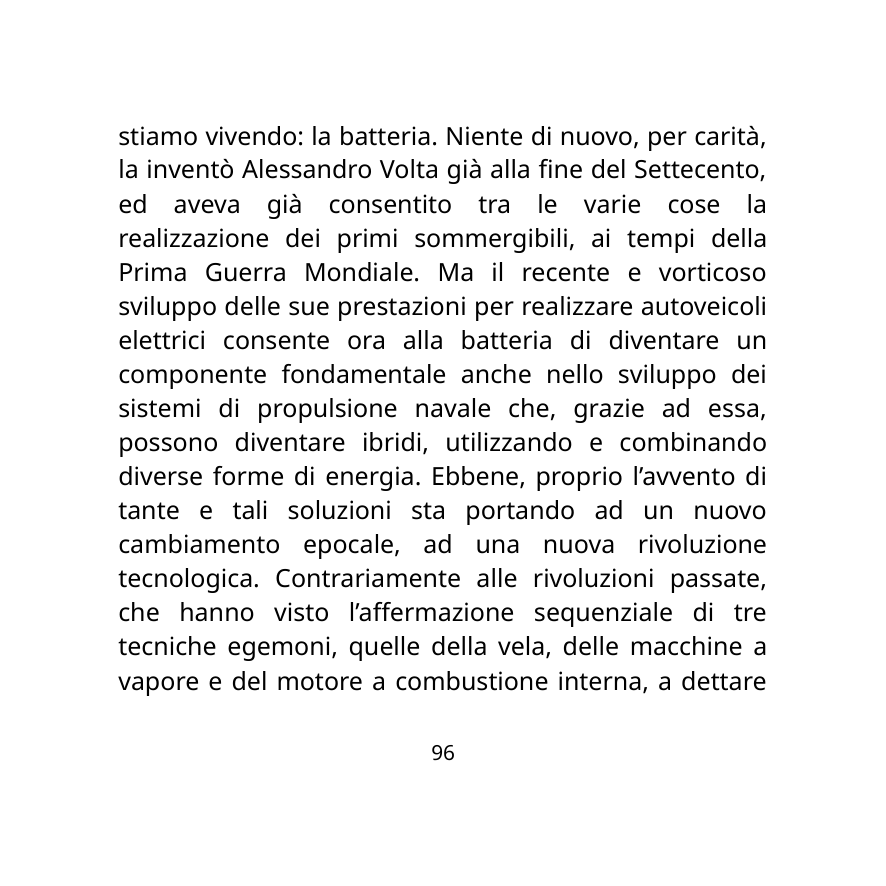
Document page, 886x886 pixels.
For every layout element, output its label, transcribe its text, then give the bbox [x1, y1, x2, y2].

text stiamo vivendo: la batteria. Niente di nuovo, per carità, la inventò Alessandro Volta già alla fine del Settecento, ed aveva già consentito tra le varie cose la realizzazione dei primi sommergibili, ai tempi della Prima Guerra Mondiale. Ma il recente e vorticoso sviluppo delle sue prestazioni per realizzare autoveicoli elettrici consente ora alla batteria di diventare un componente fondamentale anche nello sviluppo dei sistemi di propulsione navale che, grazie ad essa, possono diventare ibridi, utilizzando e combinando diverse forme di energia. Ebbene, proprio l’avvento di tante e tali soluzioni sta portando ad un nuovo cambiamento epocale, ad una nuova rivoluzione tecnologica. Contrariamente alle rivoluzioni passate, che hanno visto l’affermazione sequenziale di tre tecniche egemoni, quelle della vela, delle macchine a vapore e del motore a combustione interna, a dettare [118, 118, 768, 697]
